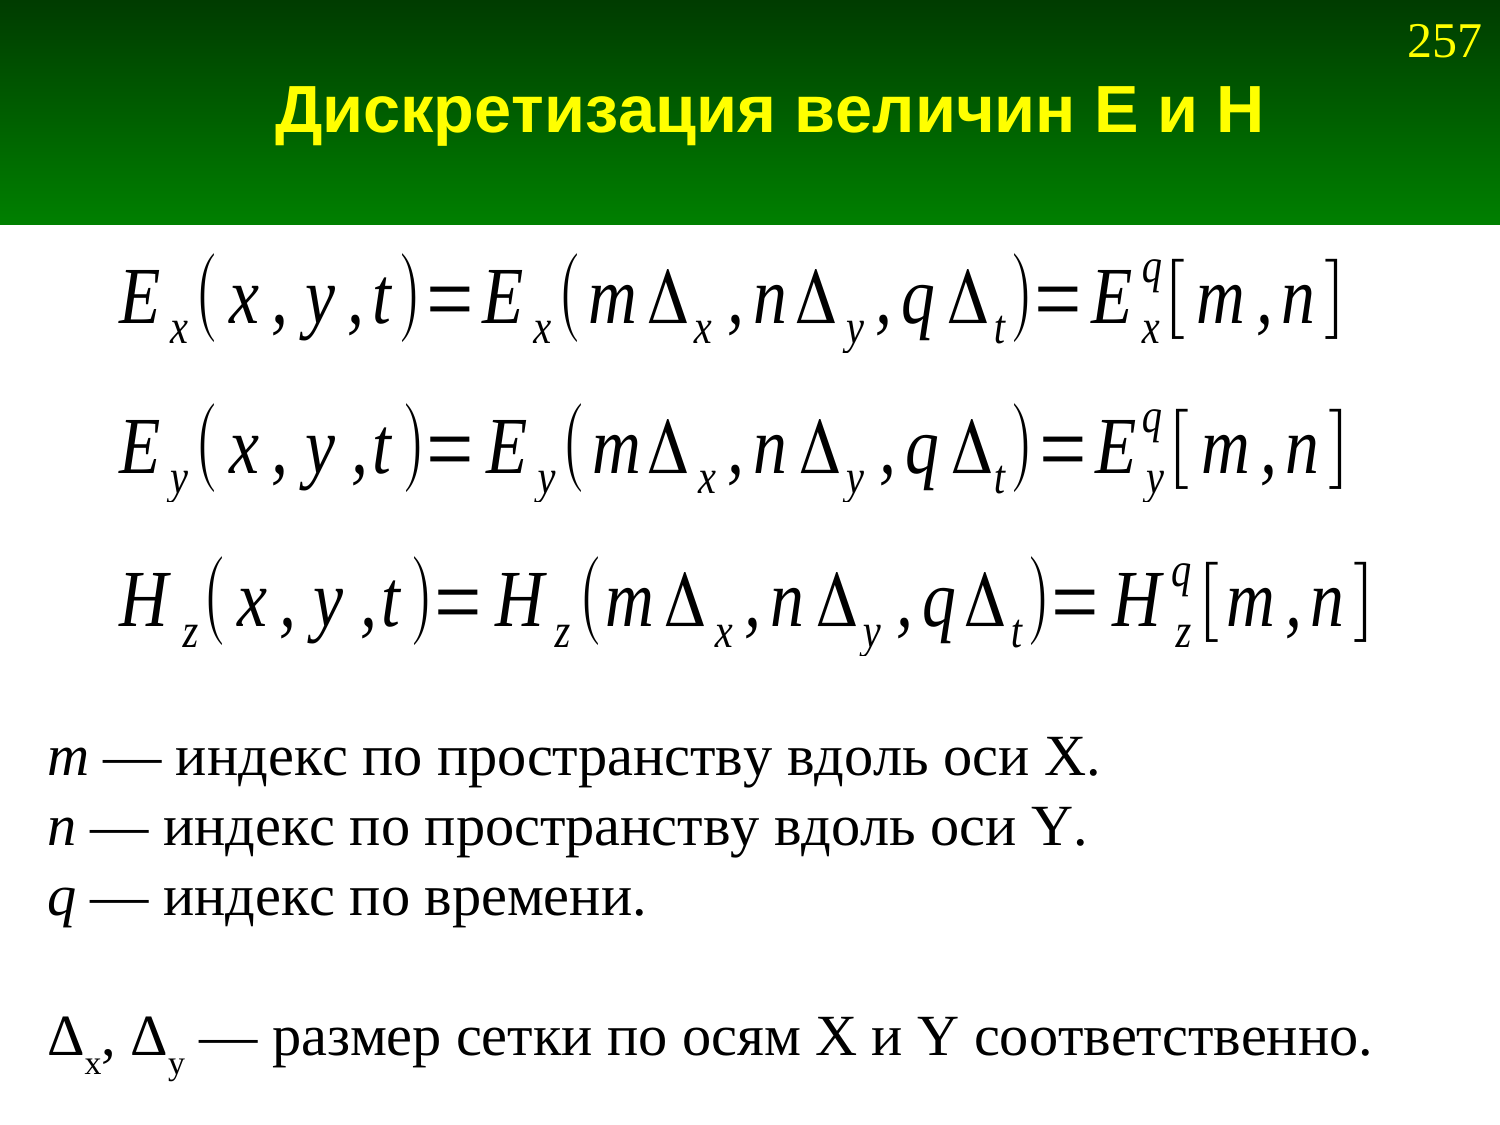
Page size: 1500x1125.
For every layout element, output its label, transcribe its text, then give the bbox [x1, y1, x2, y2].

text_box m — индекс по пространству вдоль оси X. n — индекс по пространству вдоль оси Y. q — индекс по времени. Δx, Δy — размер сетки по осям X и Y соответственно. [32, 710, 1410, 1090]
chart [98, 540, 1387, 656]
chart [98, 387, 1361, 502]
chart [98, 237, 1358, 353]
title Дискретизация величин E и H [100, 7, 1441, 204]
